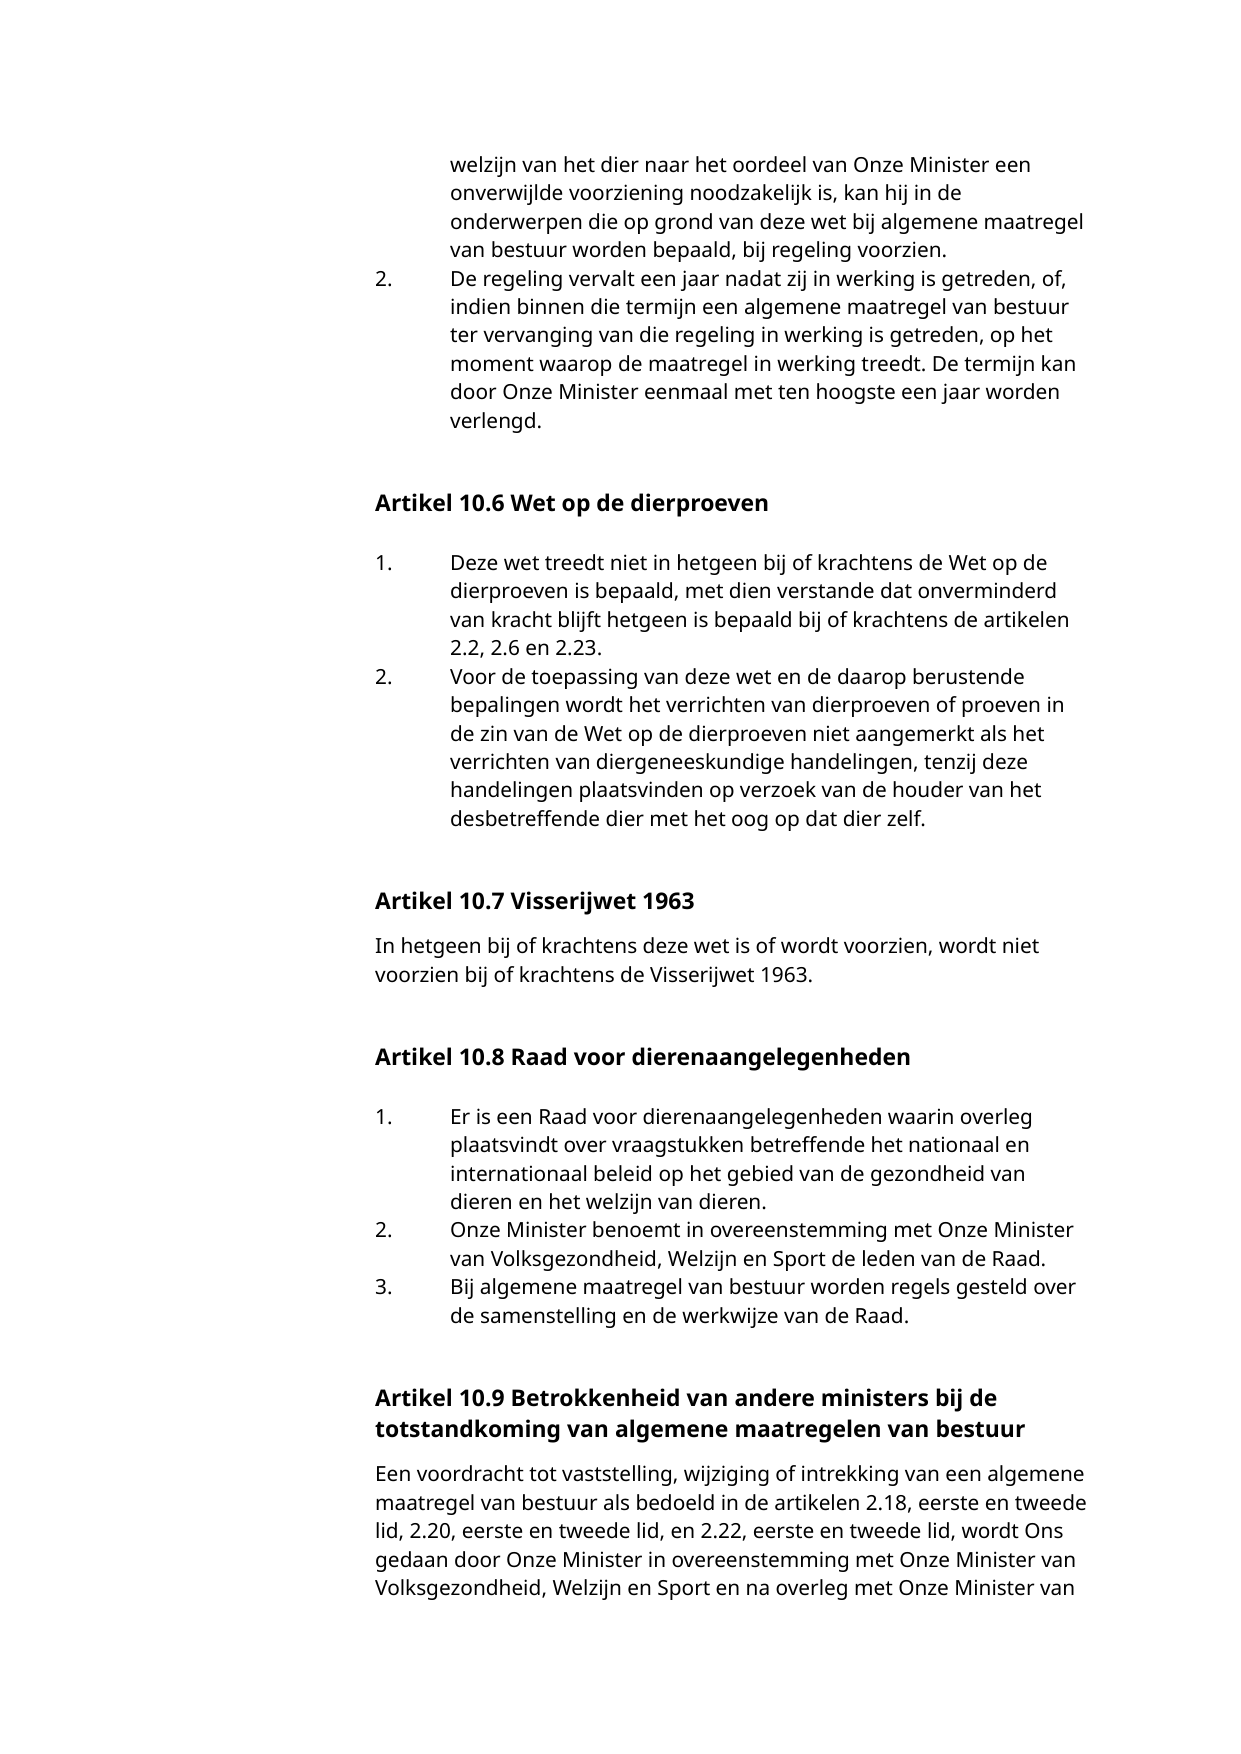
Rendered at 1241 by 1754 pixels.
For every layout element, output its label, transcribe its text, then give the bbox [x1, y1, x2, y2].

subtitle Artikel 10.8 Raad voor dierenaangelegenheden [375, 1041, 1090, 1072]
subtitle Artikel 10.7 Visserijwet 1963 [375, 885, 1090, 916]
list Deze wet treedt niet in hetgeen bij of krachtens de Wet op de dierproeven is bepaald, met dien verstande dat onverminderd van kracht blijft hetgeen is bepaald bij of krachtens de artikelen 2.2, 2.6 en 2.23. [375, 548, 1090, 662]
list Er is een Raad voor dierenaangelegenheden waarin overleg plaatsvindt over vraagstukken betreffende het nationaal en internationaal beleid op het gebied van de gezondheid van dieren en het welzijn van dieren. [375, 1102, 1090, 1216]
list welzijn van het dier naar het oordeel van Onze Minister een onverwijlde voorziening noodzakelijk is, kan hij in de onderwerpen die op grond van deze wet bij algemene maatregel van bestuur worden bepaald, bij regeling voorzien. [375, 150, 1090, 264]
subtitle Artikel 10.6 Wet op de dierproeven [375, 487, 1090, 518]
list Bij algemene maatregel van bestuur worden regels gesteld over de samenstelling en de werkwijze van de Raad. [375, 1272, 1090, 1329]
list Onze Minister benoemt in overeenstemming met Onze Minister van Volksgezondheid, Welzijn en Sport de leden van de Raad. [375, 1216, 1090, 1272]
list Voor de toepassing van deze wet en de daarop berustende bepalingen wordt het verrichten van dierproeven of proeven in de zin van de Wet op de dierproeven niet aangemerkt als het verrichten van diergeneeskundige handelingen, tenzij deze handelingen plaatsvinden op verzoek van de houder van het desbetreffende dier met het oog op dat dier zelf. [375, 662, 1090, 832]
text Een voordracht tot vaststelling, wijziging of intrekking van een algemene maatregel van bestuur als bedoeld in de artikelen 2.18, eerste en tweede lid, 2.20, eerste en tweede lid, en 2.22, eerste en tweede lid, wordt Ons gedaan door Onze Minister in overeenstemming met Onze Minister van Volksgezondheid, Welzijn en Sport en na overleg met Onze Minister van [375, 1459, 1090, 1602]
subtitle Artikel 10.9 Betrokkenheid van andere ministers bij de totstandkoming van algemene maatregelen van bestuur [375, 1382, 1090, 1444]
text In hetgeen bij of krachtens deze wet is of wordt voorzien, wordt niet voorzien bij of krachtens de Visserijwet 1963. [375, 931, 1090, 988]
list De regeling vervalt een jaar nadat zij in werking is getreden, of, indien binnen die termijn een algemene maatregel van bestuur ter vervanging van die regeling in werking is getreden, op het moment waarop de maatregel in werking treedt. De termijn kan door Onze Minister eenmaal met ten hoogste een jaar worden verlengd. [375, 264, 1090, 434]
